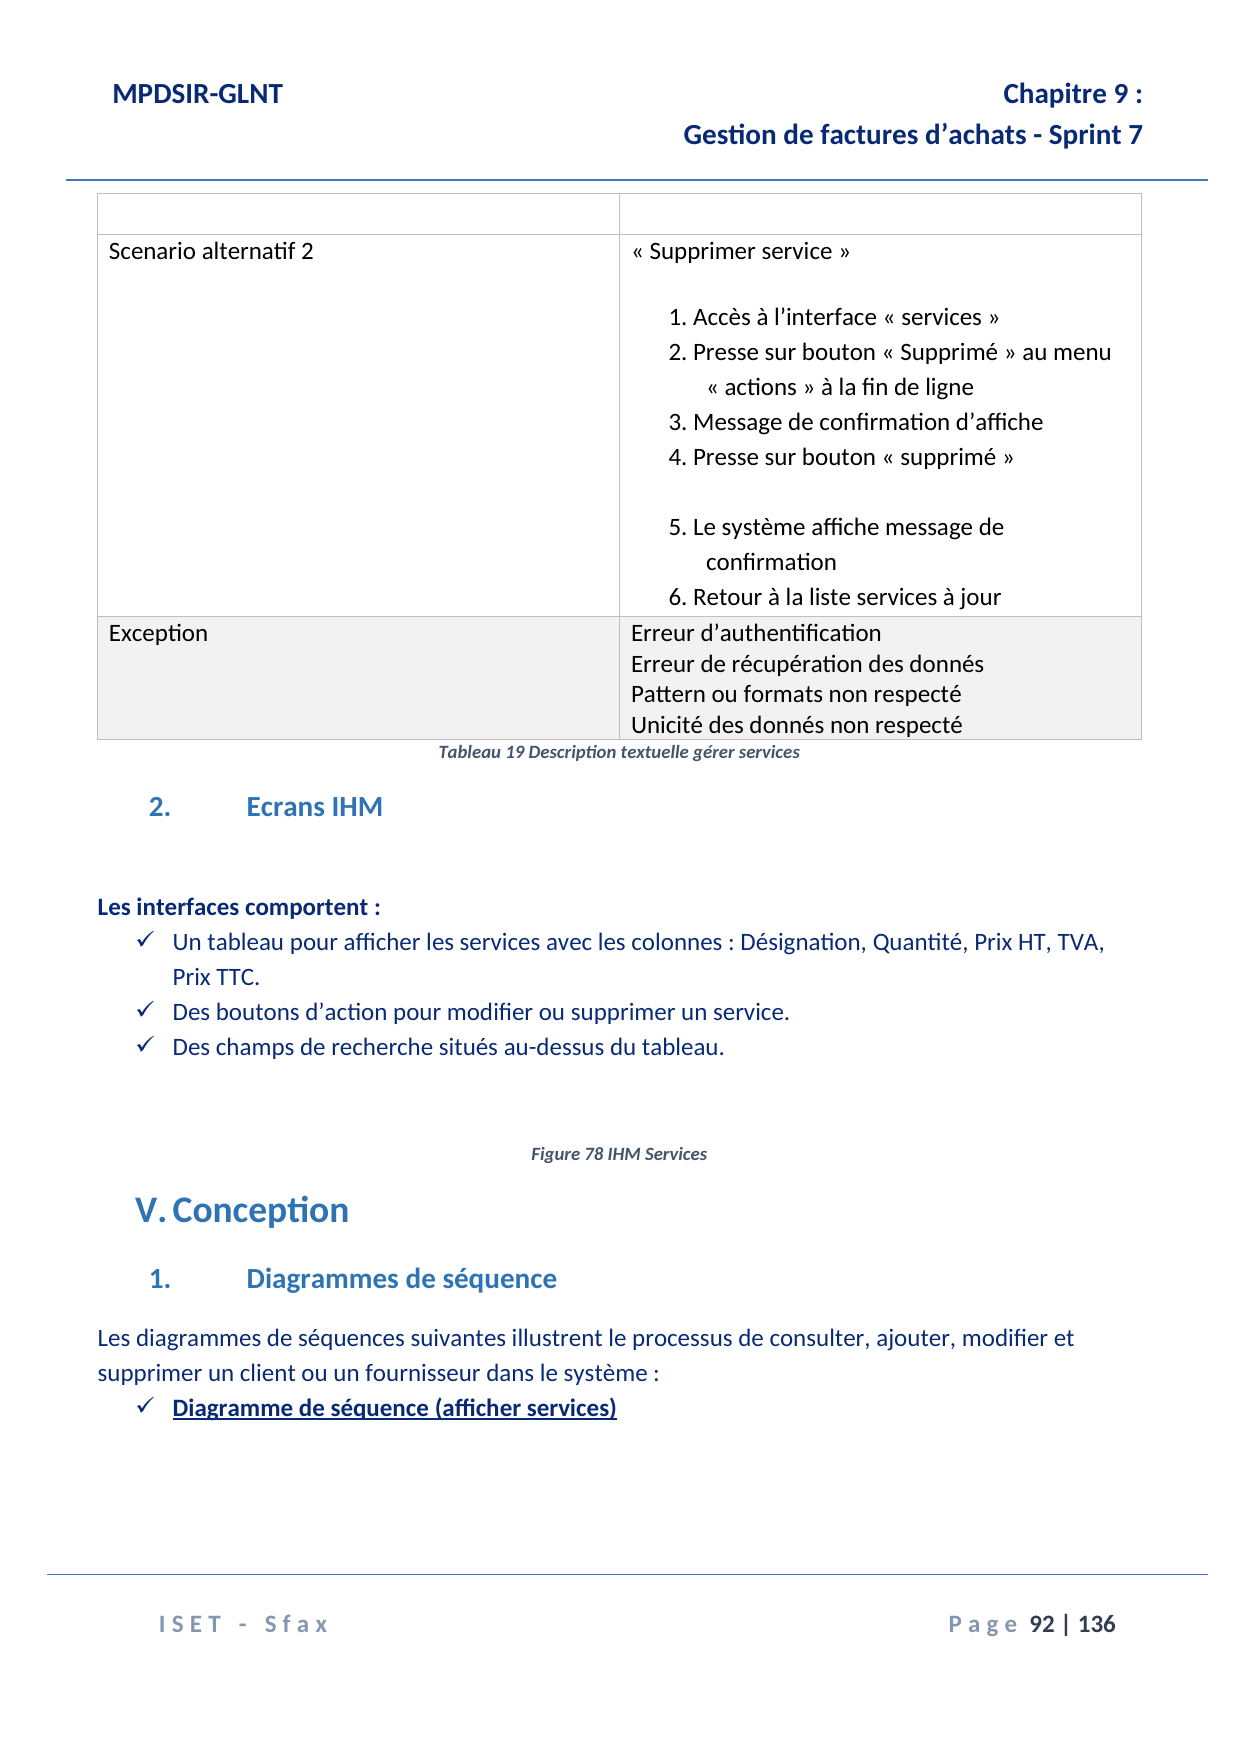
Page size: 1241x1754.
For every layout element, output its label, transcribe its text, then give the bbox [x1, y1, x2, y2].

text Figure 78 IHM Services [97, 1142, 1143, 1165]
table_cell [620, 194, 1141, 234]
subtitle Diagrammes de séquence [171, 1261, 1143, 1296]
list Des boutons d’action pour modifier ou supprimer un service. [135, 996, 1143, 1026]
table_cell Erreur d’authentification Erreur de récupération des donnés Pattern ou formats non respecté Unicité des donnés non respecté [620, 617, 1141, 739]
table_cell [98, 194, 619, 234]
table_cell Exception [98, 617, 619, 739]
text Les diagrammes de séquences suivantes illustrent le processus de consulter, ajouter, modifier et supprimer un client ou un fournisseur dans le système : [97, 1322, 1143, 1388]
table_cell « Supprimer service » 1. Accès à l’interface « services » 2. Presse sur bouton « Supprimé » au menu « actions » à la fin de ligne 3. Message de confirmation d’affiche 4. Presse sur bouton « supprimé » 5. Le système affiche message de confirmation 6. Retour à la liste services à jour [620, 235, 1141, 616]
subtitle Conception [135, 1186, 1143, 1231]
text Les interfaces comportent : [97, 891, 1143, 921]
list Diagramme de séquence (afficher services) [135, 1392, 1143, 1423]
list Des champs de recherche situés au-dessus du tableau. [135, 1031, 1143, 1061]
list Un tableau pour afficher les services avec les colonnes : Désignation, Quantité, Prix HT, TVA, Prix TTC. [135, 926, 1143, 991]
subtitle Ecrans IHM [171, 788, 1143, 824]
text Tableau 19 Description textuelle gérer services [97, 740, 1143, 763]
table_cell Scenario alternatif 2 [98, 235, 619, 616]
